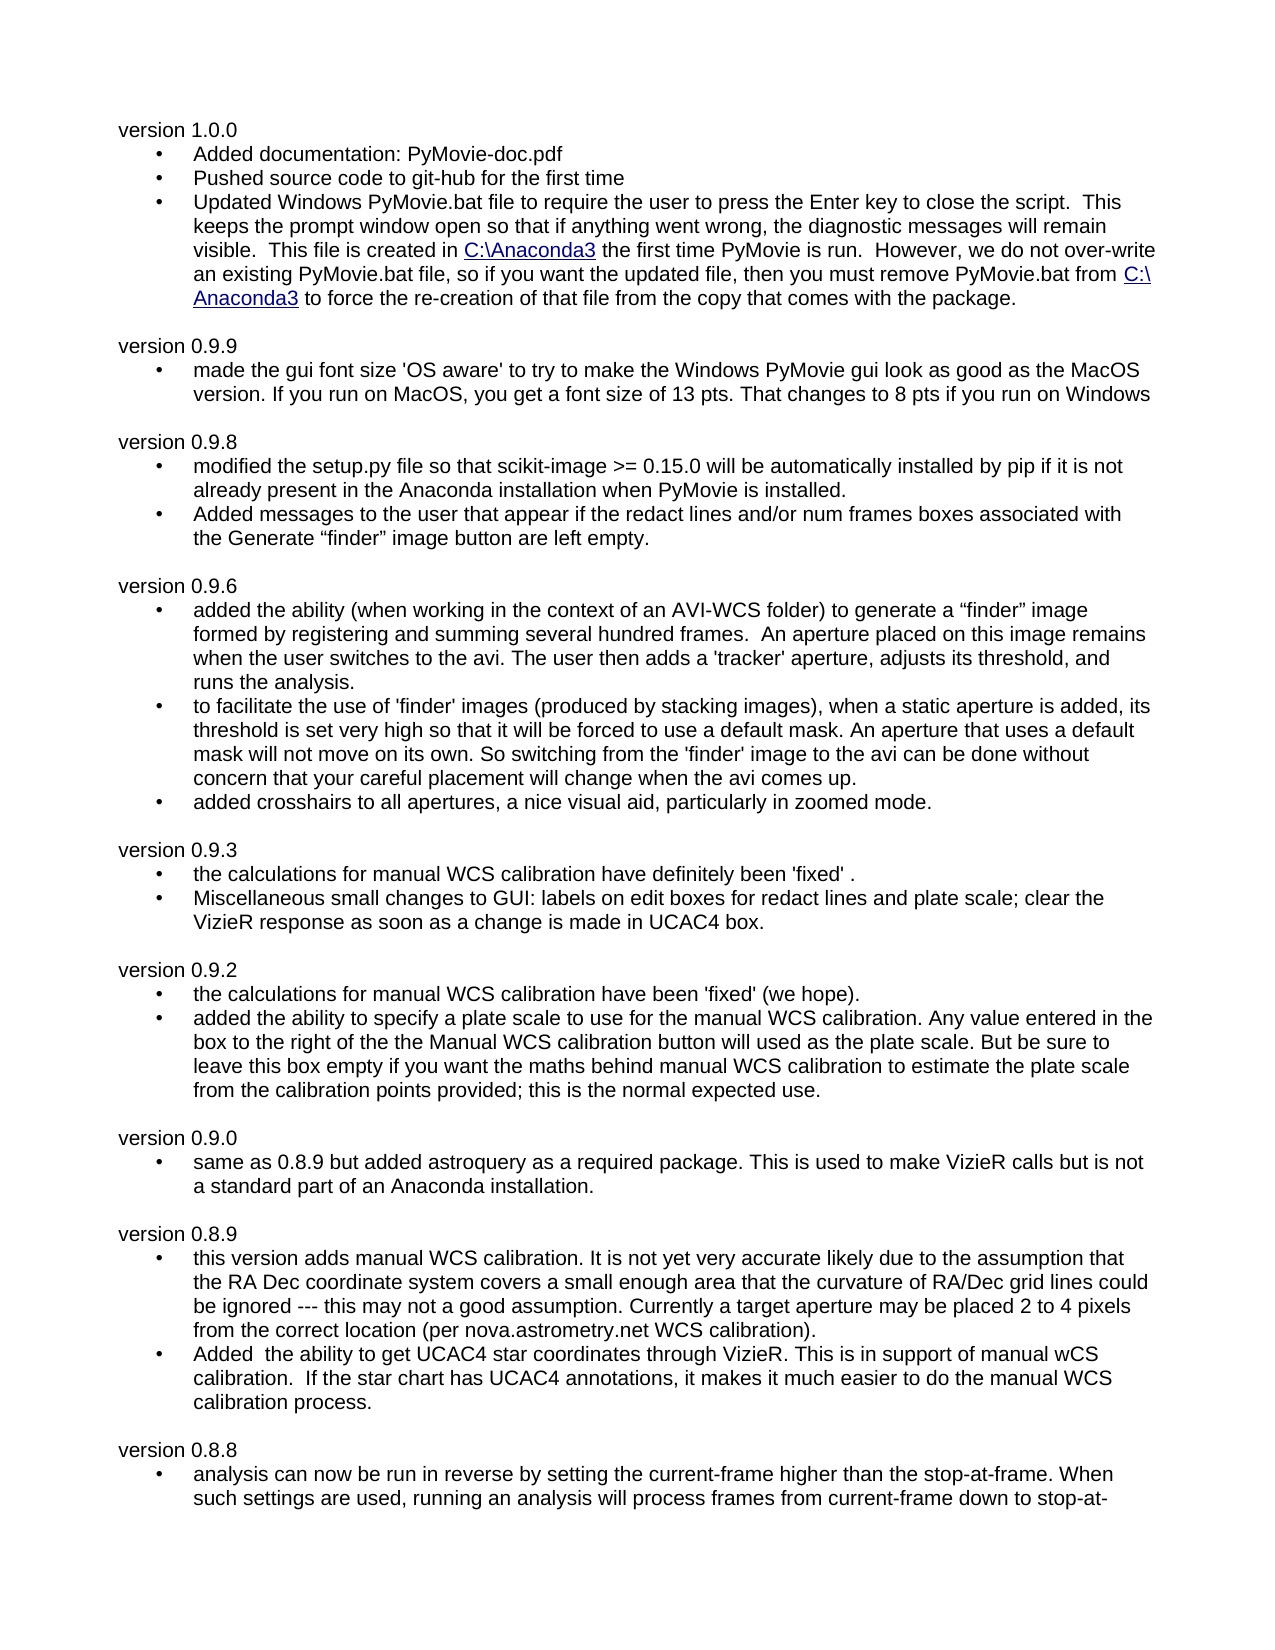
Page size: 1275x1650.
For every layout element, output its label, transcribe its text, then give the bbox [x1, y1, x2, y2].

text version 0.9.3 [118, 838, 1157, 862]
text version 0.9.2 [118, 958, 1157, 982]
list analysis can now be run in reverse by setting the current-frame higher than the stop-at-frame. When such settings are used, running an analysis will process frames from current-frame down to stop-at- [156, 1461, 1157, 1509]
text version 0.8.9 [118, 1222, 1157, 1246]
text version 0.9.0 [118, 1126, 1157, 1150]
list Miscellaneous small changes to GUI: labels on edit boxes for redact lines and plate scale; clear the VizieR response as soon as a change is made in UCAC4 box. [156, 886, 1157, 958]
list added the ability (when working in the context of an AVI-WCS folder) to generate a “finder” image formed by registering and summing several hundred frames. An aperture placed on this image remains when the user switches to the avi. The user then adds a 'tracker' aperture, adjusts its threshold, and runs the analysis. [156, 598, 1157, 694]
list the calculations for manual WCS calibration have been 'fixed' (we hope). [156, 982, 1157, 1006]
list same as 0.8.9 but added astroquery as a required package. This is used to make VizieR calls but is not a standard part of an Anaconda installation. [156, 1150, 1157, 1222]
list modified the setup.py file so that scikit-image >= 0.15.0 will be automatically installed by pip if it is not already present in the Anaconda installation when PyMovie is installed. [156, 454, 1157, 502]
list this version adds manual WCS calibration. It is not yet very accurate likely due to the assumption that the RA Dec coordinate system covers a small enough area that the curvature of RA/Dec grid lines could be ignored --- this may not a good assumption. Currently a target aperture may be placed 2 to 4 pixels from the correct location (per nova.astrometry.net WCS calibration). [156, 1246, 1157, 1342]
list Added the ability to get UCAC4 star coordinates through VizieR. This is in support of manual wCS calibration. If the star chart has UCAC4 annotations, it makes it much easier to do the manual WCS calibration process. [156, 1342, 1157, 1437]
list added crosshairs to all apertures, a nice visual aid, particularly in zoomed mode. [156, 790, 1157, 838]
list Added messages to the user that appear if the redact lines and/or num frames boxes associated with the Generate “finder” image button are left empty. [156, 502, 1157, 574]
text version 1.0.0 [118, 118, 1157, 142]
list added the ability to specify a plate scale to use for the manual WCS calibration. Any value entered in the box to the right of the the Manual WCS calibration button will used as the plate scale. But be sure to leave this box empty if you want the maths behind manual WCS calibration to estimate the plate scale from the calibration points provided; this is the normal expected use. [156, 1006, 1157, 1126]
list Added documentation: PyMovie-doc.pdf [156, 142, 1157, 166]
text version 0.9.8 [118, 430, 1157, 454]
text version 0.9.6 [118, 574, 1157, 598]
list the calculations for manual WCS calibration have definitely been 'fixed' . [156, 862, 1157, 886]
text version 0.8.8 [118, 1437, 1157, 1461]
text version 0.9.9 [118, 334, 1157, 358]
list Pushed source code to git-hub for the first time [156, 166, 1157, 190]
list to facilitate the use of 'finder' images (produced by stacking images), when a static aperture is added, its threshold is set very high so that it will be forced to use a default mask. An aperture that uses a default mask will not move on its own. So switching from the 'finder' image to the avi can be done without concern that your careful placement will change when the avi comes up. [156, 694, 1157, 790]
list made the gui font size 'OS aware' to try to make the Windows PyMovie gui look as good as the MacOS version. If you run on MacOS, you get a font size of 13 pts. That changes to 8 pts if you run on Windows [156, 358, 1157, 430]
list Updated Windows PyMovie.bat file to require the user to press the Enter key to close the script. This keeps the prompt window open so that if anything went wrong, the diagnostic messages will remain visible. This file is created in C:\Anaconda3 the first time PyMovie is run. However, we do not over-write an existing PyMovie.bat file, so if you want the updated file, then you must remove PyMovie.bat from C:\Anaconda3 to force the re-creation of that file from the copy that comes with the package. [156, 190, 1157, 334]
